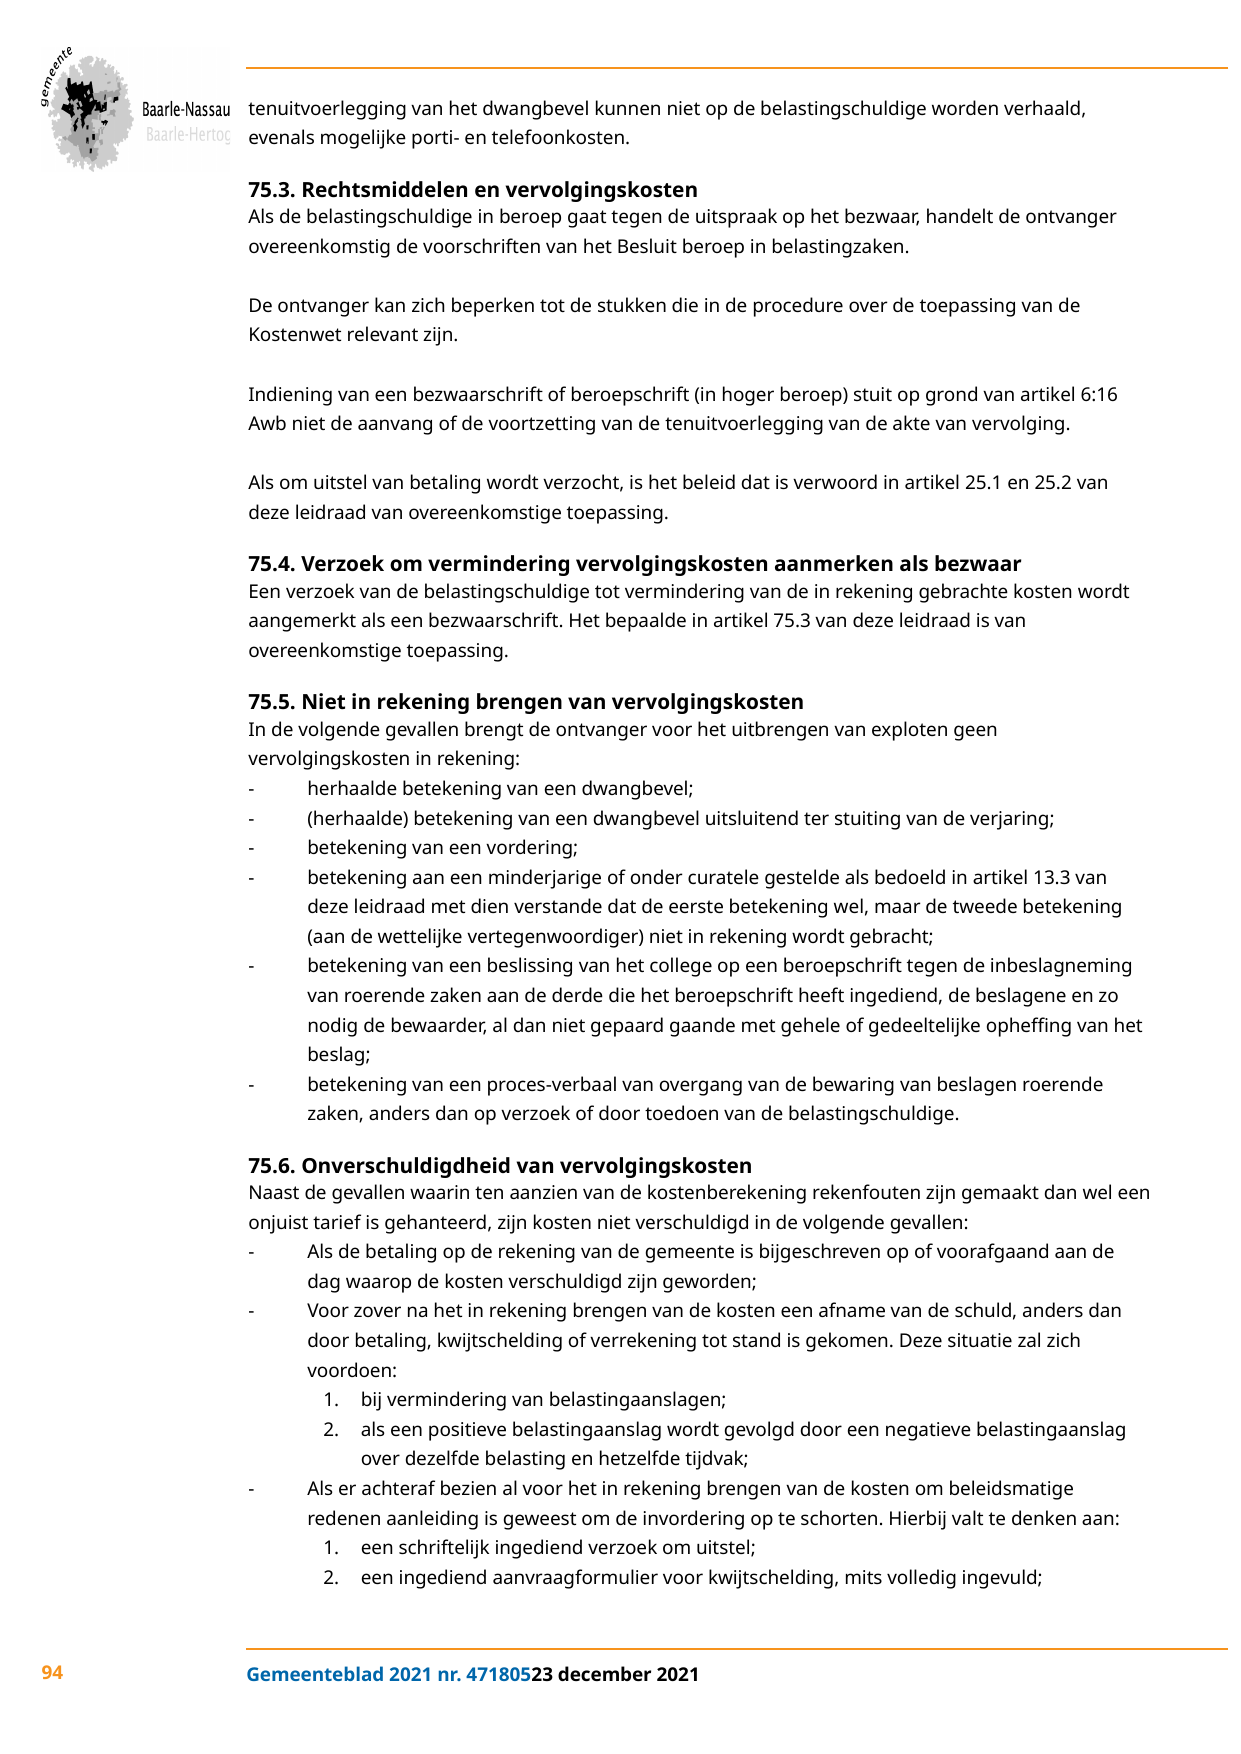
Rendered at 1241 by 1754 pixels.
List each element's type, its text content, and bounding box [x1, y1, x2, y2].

text tenuitvoerlegging van het dwangbevel kunnen niet op de belastingschuldige worden verhaald, evenals mogelijke porti- en telefoonkosten. [248, 95, 1152, 150]
list betekening van een vordering; [248, 834, 1152, 860]
picture [41, 47, 231, 172]
list Voor zover na het in rekening brengen van de kosten een afname van de schuld, anders dan door betaling, kwijtschelding of verrekening tot stand is gekomen. Deze situatie zal zich voordoen: [248, 1298, 1152, 1383]
list betekening van een proces-verbaal van overgang van de bewaring van beslagen roerende zaken, anders dan op verzoek of door toedoen van de belastingschuldige. [248, 1071, 1152, 1126]
text 75.6. Onverschuldigdheid van vervolgingskosten [248, 1151, 1152, 1179]
text 75.4. Verzoek om vermindering vervolgingskosten aanmerken als bezwaar [248, 549, 1152, 578]
list als een positieve belastingaanslag wordt gevolgd door een negatieve belastingaanslag over dezelfde belasting en hetzelfde tijdvak; [323, 1416, 1152, 1471]
text In de volgende gevallen brengt de ontvanger voor het uitbrengen van exploten geen vervolgingskosten in rekening: [248, 716, 1152, 771]
list betekening van een beslissing van het college op een beroepschrift tegen de inbeslagneming van roerende zaken aan de derde die het beroepschrift heeft ingediend, de beslagene en zo nodig de bewaarder, al dan niet gepaard gaande met gehele of gedeeltelijke opheffing van het beslag; [248, 953, 1152, 1067]
text 75.3. Rechtsmiddelen en vervolgingskosten [248, 175, 1152, 203]
text De ontvanger kan zich beperken tot de stukken die in de procedure over de toepassing van de Kostenwet relevant zijn. [248, 292, 1152, 347]
text 75.5. Niet in rekening brengen van vervolgingskosten [248, 687, 1152, 716]
list een ingediend aanvraagformulier voor kwijtschelding, mits volledig ingevuld; [323, 1564, 1152, 1590]
text Als om uitstel van betaling wordt verzocht, is het beleid dat is verwoord in artikel 25.1 en 25.2 van deze leidraad van overeenkomstige toepassing. [248, 469, 1152, 525]
list (herhaalde) betekening van een dwangbevel uitsluitend ter stuiting van de verjaring; [248, 805, 1152, 830]
text Als de belastingschuldige in beroep gaat tegen de uitspraak op het bezwaar, handelt de ontvanger overeenkomstig de voorschriften van het Besluit beroep in belastingzaken. [248, 203, 1152, 258]
list betekening aan een minderjarige of onder curatele gestelde als bedoeld in artikel 13.3 van deze leidraad met dien verstande dat de eerste betekening wel, maar de tweede betekening (aan de wettelijke vertegenwoordiger) niet in rekening wordt gebracht; [248, 864, 1152, 949]
text Een verzoek van de belastingschuldige tot vermindering van de in rekening gebrachte kosten wordt aangemerkt als een bezwaarschrift. Het bepaalde in artikel 75.3 van deze leidraad is van overeenkomstige toepassing. [248, 578, 1152, 663]
list een schriftelijk ingediend verzoek om uitstel; [323, 1534, 1152, 1560]
list Als de betaling op de rekening van de gemeente is bijgeschreven op of voorafgaand aan de dag waarop de kosten verschuldigd zijn geworden; [248, 1238, 1152, 1294]
text Indiening van een bezwaarschrift of beroepschrift (in hoger beroep) stuit op grond van artikel 6:16 Awb niet de aanvang of de voortzetting van de tenuitvoerlegging van de akte van vervolging. [248, 381, 1152, 436]
text Naast de gevallen waarin ten aanzien van de kostenberekening rekenfouten zijn gemaakt dan wel een onjuist tarief is gehanteerd, zijn kosten niet verschuldigd in de volgende gevallen: [248, 1179, 1152, 1235]
list bij vermindering van belastingaanslagen; [323, 1386, 1152, 1412]
list Als er achteraf bezien al voor het in rekening brengen van de kosten om beleidsmatige redenen aanleiding is geweest om de invordering op te schorten. Hierbij valt te denken aan: [248, 1475, 1152, 1531]
list herhaalde betekening van een dwangbevel; [248, 775, 1152, 801]
